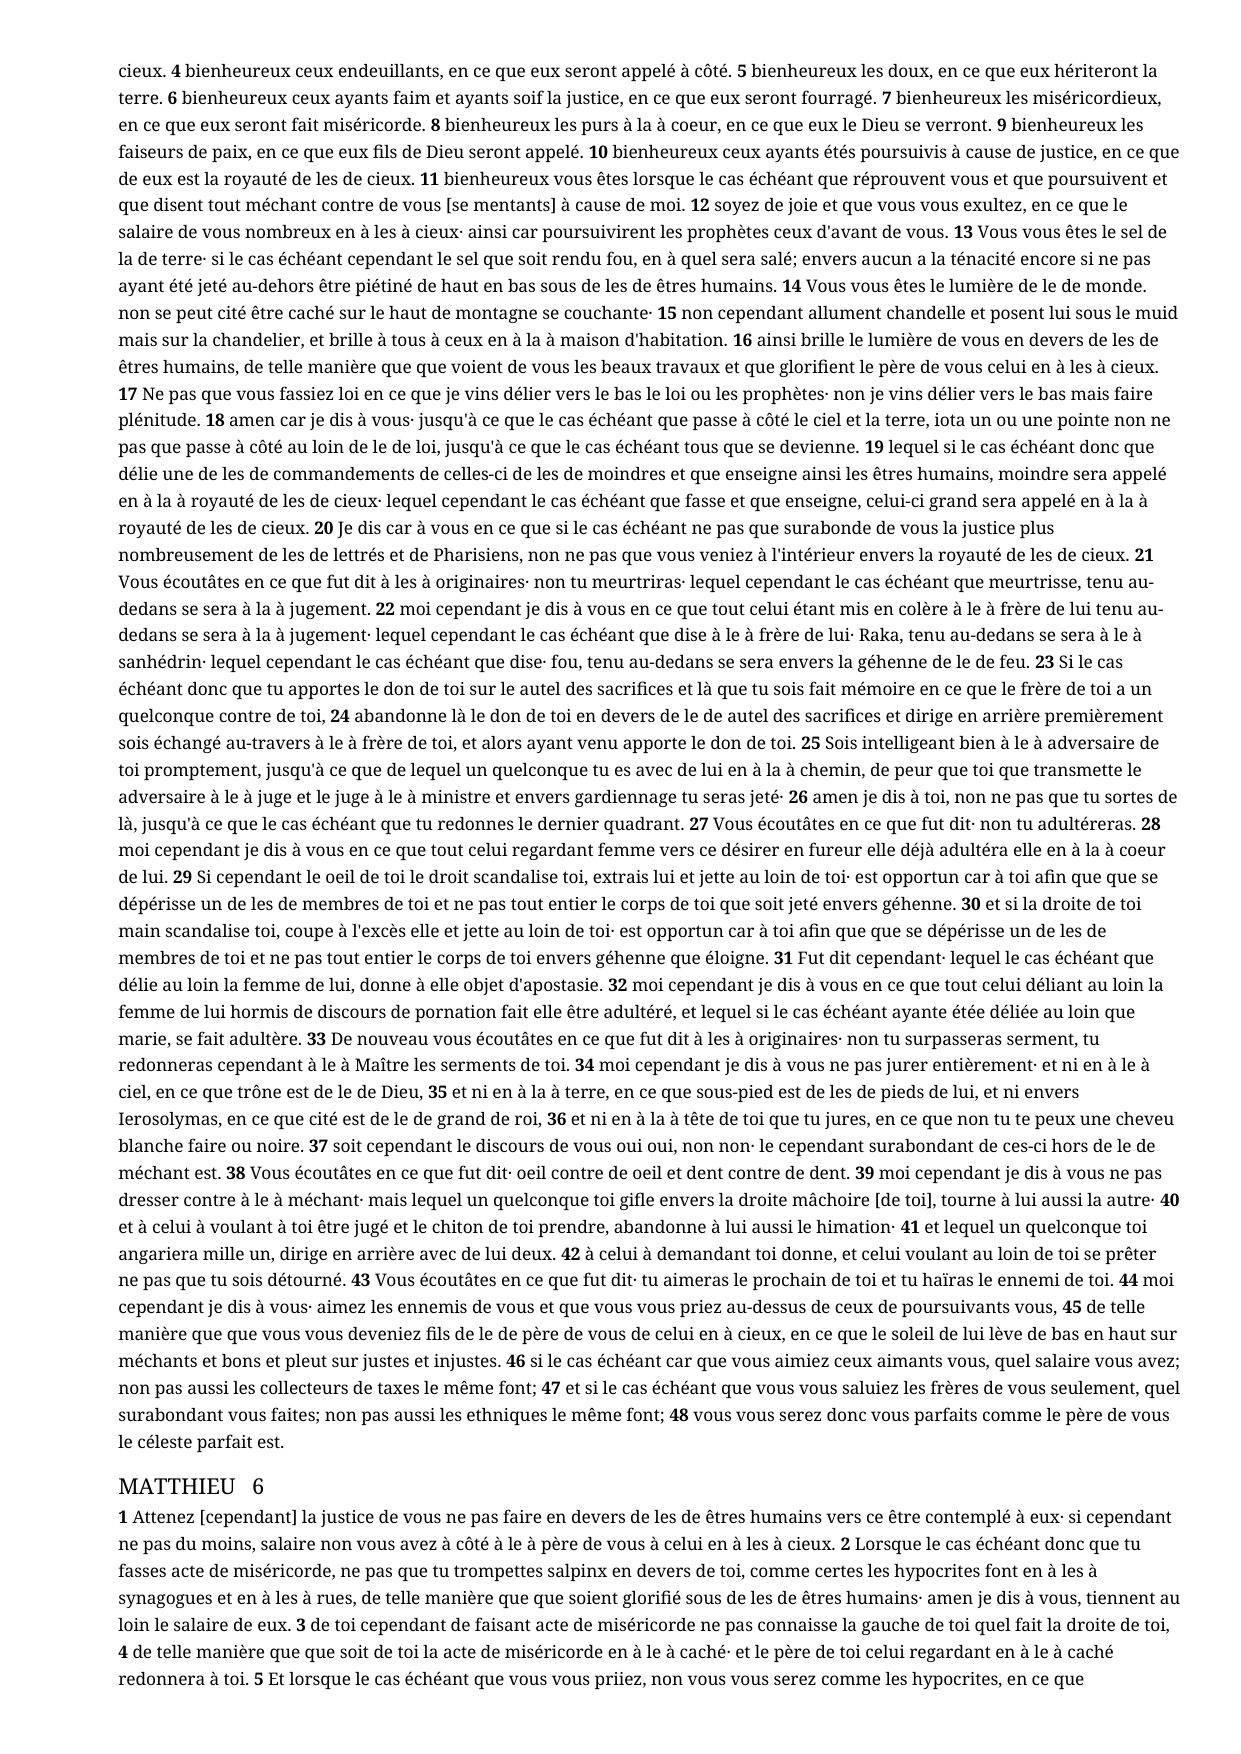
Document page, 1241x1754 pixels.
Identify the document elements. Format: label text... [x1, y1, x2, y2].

text MATTHIEU 6 [118, 1471, 1181, 1501]
text 1 Attenez [cependant] la justice de vous ne pas faire en devers de les de êtres humains vers ce être contemplé à eux· si cependant ne pas du moins, salaire non vous avez à côté à le à père de vous à celui en à les à cieux. 2 Lorsque le cas échéant donc que tu fasses acte de miséricorde, ne pas que tu trompettes salpinx en devers de toi, comme certes les hypocrites font en à les à synagogues et en à les à rues, de telle manière que que soient glorifié sous de les de êtres humains· amen je dis à vous, tiennent au loin le salaire de eux. 3 de toi cependant de faisant acte de miséricorde ne pas connaisse la gauche de toi quel fait la droite de toi, 4 de telle manière que que soit de toi la acte de miséricorde en à le à caché· et le père de toi celui regardant en à le à caché redonnera à toi. 5 Et lorsque le cas échéant que vous vous priiez, non vous vous serez comme les hypocrites, en ce que [118, 1505, 1181, 1690]
text cieux. 4 bienheureux ceux endeuillants, en ce que eux seront appelé à côté. 5 bienheureux les doux, en ce que eux hériteront la terre. 6 bienheureux ceux ayants faim et ayants soif la justice, en ce que eux seront fourragé. 7 bienheureux les miséricordieux, en ce que eux seront fait miséricorde. 8 bienheureux les purs à la à coeur, en ce que eux le Dieu se verront. 9 bienheureux les faiseurs de paix, en ce que eux fils de Dieu seront appelé. 10 bienheureux ceux ayants étés poursuivis à cause de justice, en ce que de eux est la royauté de les de cieux. 11 bienheureux vous êtes lorsque le cas échéant que réprouvent vous et que poursuivent et que disent tout méchant contre de vous [se mentants] à cause de moi. 12 soyez de joie et que vous vous exultez, en ce que le salaire de vous nombreux en à les à cieux· ainsi car poursuivirent les prophètes ceux d'avant de vous. 13 Vous vous êtes le sel de la de terre· si le cas échéant cependant le sel que soit rendu fou, en à quel sera salé; envers aucun a la ténacité encore si ne pas ayant été jeté au-dehors être piétiné de haut en bas sous de les de êtres humains. 14 Vous vous êtes le lumière de le de monde. non se peut cité être caché sur le haut de montagne se couchante· 15 non cependant allument chandelle et posent lui sous le muid mais sur la chandelier, et brille à tous à ceux en à la à maison d'habitation. 16 ainsi brille le lumière de vous en devers de les de êtres humains, de telle manière que que voient de vous les beaux travaux et que glorifient le père de vous celui en à les à cieux. 17 Ne pas que vous fassiez loi en ce que je vins délier vers le bas le loi ou les prophètes· non je vins délier vers le bas mais faire plénitude. 18 amen car je dis à vous· jusqu'à ce que le cas échéant que passe à côté le ciel et la terre, iota un ou une pointe non ne pas que passe à côté au loin de le de loi, jusqu'à ce que le cas échéant tous que se devienne. 19 lequel si le cas échéant donc que délie une de les de commandements de celles-ci de les de moindres et que enseigne ainsi les êtres humains, moindre sera appelé en à la à royauté de les de cieux· lequel cependant le cas échéant que fasse et que enseigne, celui-ci grand sera appelé en à la à royauté de les de cieux. 20 Je dis car à vous en ce que si le cas échéant ne pas que surabonde de vous la justice plus nombreusement de les de lettrés et de Pharisiens, non ne pas que vous veniez à l'intérieur envers la royauté de les de cieux. 21 Vous écoutâtes en ce que fut dit à les à originaires· non tu meurtriras· lequel cependant le cas échéant que meurtrisse, tenu au-dedans se sera à la à jugement. 22 moi cependant je dis à vous en ce que tout celui étant mis en colère à le à frère de lui tenu au-dedans se sera à la à jugement· lequel cependant le cas échéant que dise à le à frère de lui· Raka, tenu au-dedans se sera à le à sanhédrin· lequel cependant le cas échéant que dise· fou, tenu au-dedans se sera envers la géhenne de le de feu. 23 Si le cas échéant donc que tu apportes le don de toi sur le autel des sacrifices et là que tu sois fait mémoire en ce que le frère de toi a un quelconque contre de toi, 24 abandonne là le don de toi en devers de le de autel des sacrifices et dirige en arrière premièrement sois échangé au-travers à le à frère de toi, et alors ayant venu apporte le don de toi. 25 Sois intelligeant bien à le à adversaire de toi promptement, jusqu'à ce que de lequel un quelconque tu es avec de lui en à la à chemin, de peur que toi que transmette le adversaire à le à juge et le juge à le à ministre et envers gardiennage tu seras jeté· 26 amen je dis à toi, non ne pas que tu sortes de là, jusqu'à ce que le cas échéant que tu redonnes le dernier quadrant. 27 Vous écoutâtes en ce que fut dit· non tu adultéreras. 28 moi cependant je dis à vous en ce que tout celui regardant femme vers ce désirer en fureur elle déjà adultéra elle en à la à coeur de lui. 29 Si cependant le oeil de toi le droit scandalise toi, extrais lui et jette au loin de toi· est opportun car à toi afin que que se dépérisse un de les de membres de toi et ne pas tout entier le corps de toi que soit jeté envers géhenne. 30 et si la droite de toi main scandalise toi, coupe à l'excès elle et jette au loin de toi· est opportun car à toi afin que que se dépérisse un de les de membres de toi et ne pas tout entier le corps de toi envers géhenne que éloigne. 31 Fut dit cependant· lequel le cas échéant que délie au loin la femme de lui, donne à elle objet d'apostasie. 32 moi cependant je dis à vous en ce que tout celui déliant au loin la femme de lui hormis de discours de pornation fait elle être adultéré, et lequel si le cas échéant ayante étée déliée au loin que marie, se fait adultère. 33 De nouveau vous écoutâtes en ce que fut dit à les à originaires· non tu surpasseras serment, tu redonneras cependant à le à Maître les serments de toi. 34 moi cependant je dis à vous ne pas jurer entièrement· et ni en à le à ciel, en ce que trône est de le de Dieu, 35 et ni en à la à terre, en ce que sous-pied est de les de pieds de lui, et ni envers Ierosolymas, en ce que cité est de le de grand de roi, 36 et ni en à la à tête de toi que tu jures, en ce que non tu te peux une cheveu blanche faire ou noire. 37 soit cependant le discours de vous oui oui, non non· le cependant surabondant de ces-ci hors de le de méchant est. 38 Vous écoutâtes en ce que fut dit· oeil contre de oeil et dent contre de dent. 39 moi cependant je dis à vous ne pas dresser contre à le à méchant· mais lequel un quelconque toi gifle envers la droite mâchoire [de toi], tourne à lui aussi la autre· 40 et à celui à voulant à toi être jugé et le chiton de toi prendre, abandonne à lui aussi le himation· 41 et lequel un quelconque toi angariera mille un, dirige en arrière avec de lui deux. 42 à celui à demandant toi donne, et celui voulant au loin de toi se prêter ne pas que tu sois détourné. 43 Vous écoutâtes en ce que fut dit· tu aimeras le prochain de toi et tu haïras le ennemi de toi. 44 moi cependant je dis à vous· aimez les ennemis de vous et que vous vous priez au-dessus de ceux de poursuivants vous, 45 de telle manière que que vous vous deveniez fils de le de père de vous de celui en à cieux, en ce que le soleil de lui lève de bas en haut sur méchants et bons et pleut sur justes et injustes. 46 si le cas échéant car que vous aimiez ceux aimants vous, quel salaire vous avez; non pas aussi les collecteurs de taxes le même font; 47 et si le cas échéant que vous vous saluiez les frères de vous seulement, quel surabondant vous faites; non pas aussi les ethniques le même font; 48 vous vous serez donc vous parfaits comme le père de vous le céleste parfait est. [118, 59, 1181, 1453]
